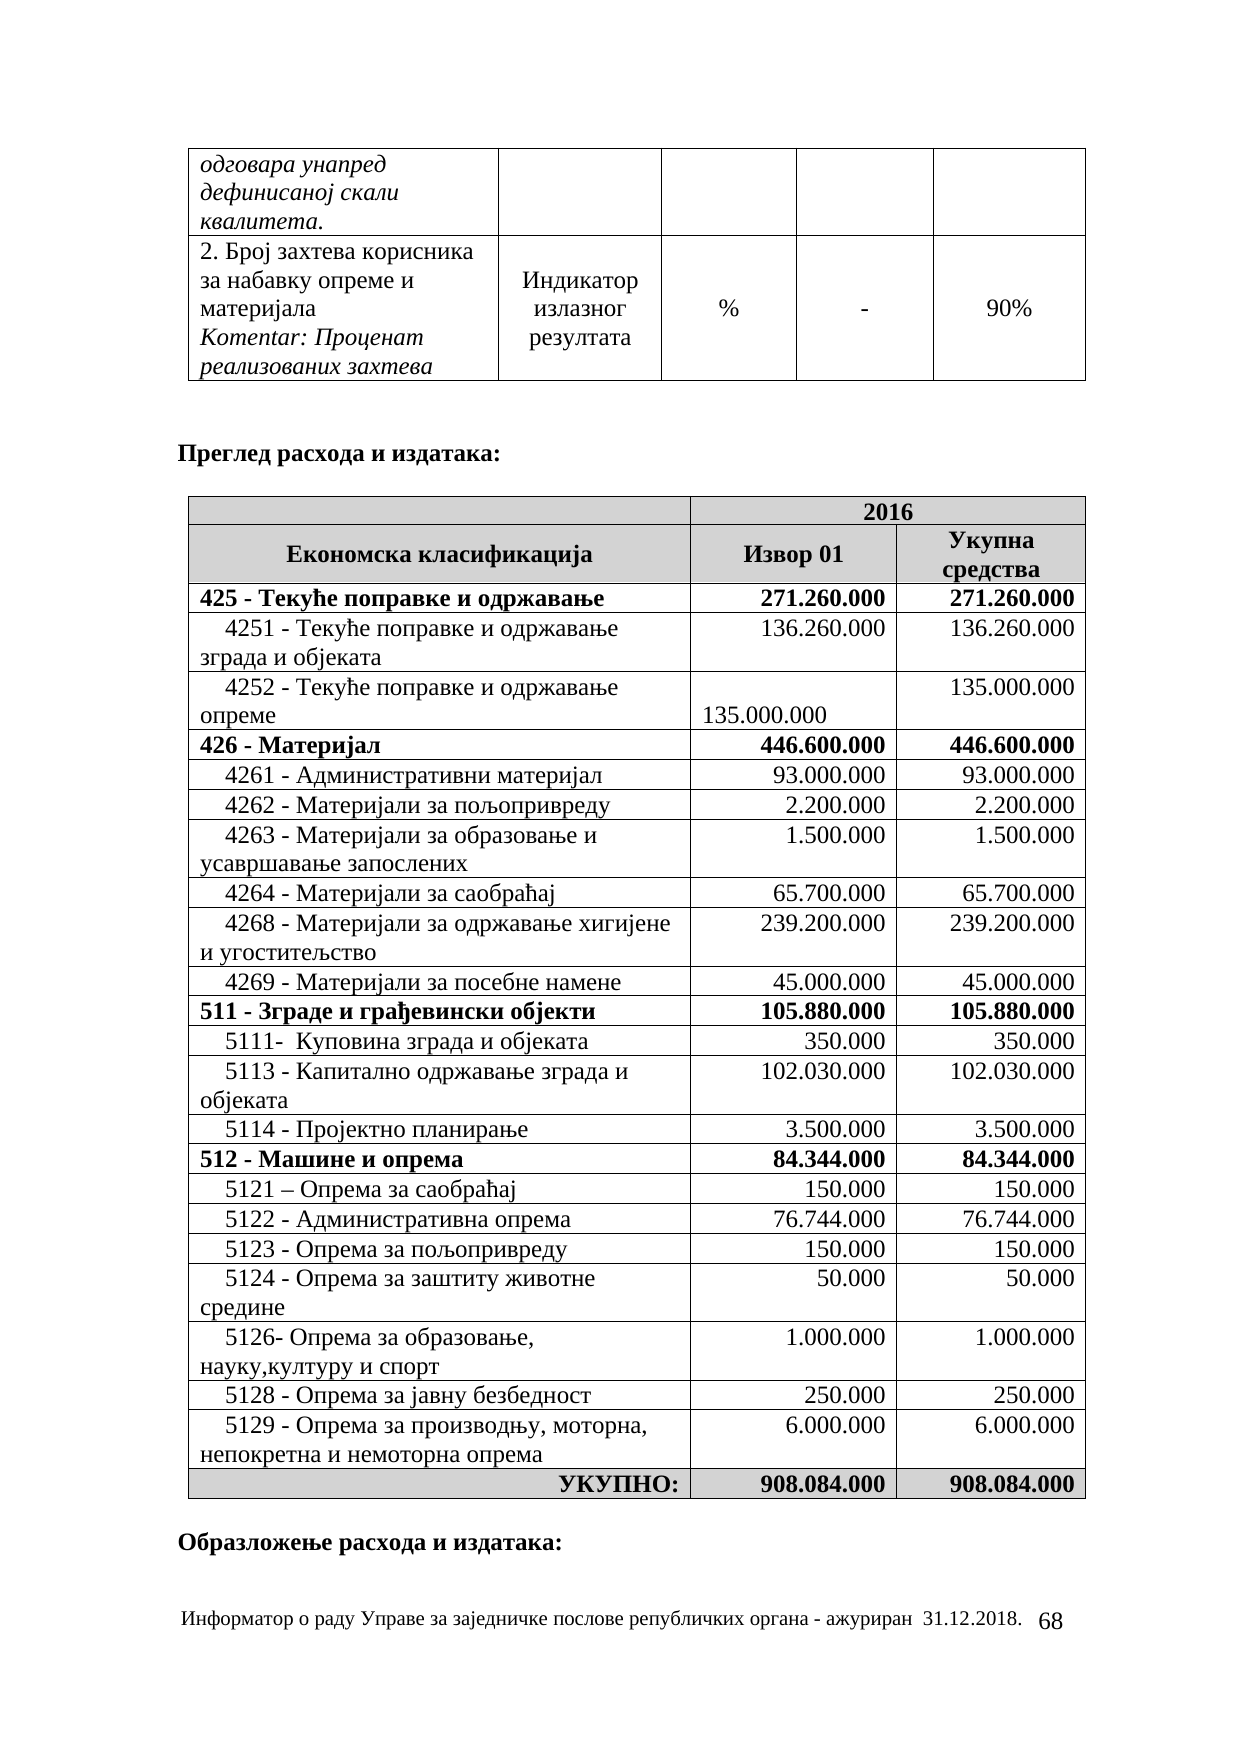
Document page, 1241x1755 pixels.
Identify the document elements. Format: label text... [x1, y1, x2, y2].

table_cell одговара унапред дефинисаној скали квалитета. [189, 149, 498, 235]
text Образложење расхода и издатака: [177, 1527, 1063, 1556]
table_cell 239.200.000 [691, 908, 896, 966]
table_cell 6.000.000 [897, 1410, 1085, 1468]
table_cell 1.000.000 [897, 1322, 1085, 1379]
table_cell 136.260.000 [897, 613, 1085, 671]
table_cell 426 - Материјал [189, 730, 690, 759]
table_cell [499, 149, 661, 235]
table_cell 4252 - Текуће поправке и одржавање опреме [189, 672, 690, 729]
table_cell Укупна средства [897, 525, 1085, 582]
table_cell 2.200.000 [691, 790, 896, 819]
table_cell 4268 - Материјали за одржавање хигијене и угоститељство [189, 908, 690, 966]
table_cell % [662, 236, 796, 380]
table_cell 271.260.000 [897, 584, 1085, 612]
table_cell 76.744.000 [897, 1204, 1085, 1233]
table_header 2016 [691, 497, 1085, 524]
table_cell 5129 - Опрема за производњу, моторна, непокретна и немоторна опрема [189, 1410, 690, 1468]
table_cell 136.260.000 [691, 613, 896, 671]
table_cell 2.200.000 [897, 790, 1085, 819]
table_cell 3.500.000 [691, 1115, 896, 1143]
table_cell 239.200.000 [897, 908, 1085, 966]
table_cell 50.000 [897, 1264, 1085, 1321]
table_cell 50.000 [691, 1264, 896, 1321]
table_cell 350.000 [897, 1026, 1085, 1055]
table_cell 105.880.000 [897, 996, 1085, 1025]
table_cell 4262 - Материјали за пољопривреду [189, 790, 690, 819]
table_cell 4251 - Текуће поправке и одржавање зграда и објеката [189, 613, 690, 671]
table_cell Извор 01 [691, 525, 896, 582]
table_cell 5123 - Опрема за пољопривреду [189, 1234, 690, 1262]
table_cell [934, 149, 1085, 235]
table_cell 76.744.000 [691, 1204, 896, 1233]
table_cell 250.000 [691, 1381, 896, 1409]
table_cell 1.500.000 [897, 820, 1085, 877]
table_cell 5121 – Опрема за саобраћај [189, 1174, 690, 1203]
table_cell УКУПНО: [189, 1469, 690, 1498]
table_cell [662, 149, 796, 235]
table_header [189, 497, 690, 524]
table_cell - [797, 149, 933, 235]
table_cell 4261 - Административни материјал [189, 760, 690, 789]
table_cell 150.000 [691, 1174, 896, 1203]
table_cell 84.344.000 [691, 1144, 896, 1173]
table_cell Индикатор излазног резултата [499, 236, 661, 380]
table_cell 90% [934, 236, 1085, 380]
table_cell 5126- Опрема за образовање, науку,културу и спорт [189, 1322, 690, 1379]
table_cell 3.500.000 [897, 1115, 1085, 1143]
table_cell 150.000 [691, 1234, 896, 1262]
table_cell 5114 - Пројектно планирање [189, 1115, 690, 1143]
table_cell 908.084.000 [897, 1469, 1085, 1498]
table_cell Економска класификација [189, 525, 690, 582]
table_cell 1.000.000 [691, 1322, 896, 1379]
table_cell 5122 - Административна опрема [189, 1204, 690, 1233]
table_cell 5113 - Капитално одржавање зграда и објеката [189, 1056, 690, 1113]
table_cell 446.600.000 [691, 730, 896, 759]
table_cell 84.344.000 [897, 1144, 1085, 1173]
table_cell 425 - Текуће поправке и одржавање [189, 584, 690, 612]
table_cell 45.000.000 [691, 967, 896, 995]
table_cell 150.000 [897, 1174, 1085, 1203]
table_cell 93.000.000 [691, 760, 896, 789]
table_cell 102.030.000 [691, 1056, 896, 1113]
table_cell 5128 - Опрема за јавну безбедност [189, 1381, 690, 1409]
table_cell 102.030.000 [897, 1056, 1085, 1113]
table_cell 6.000.000 [691, 1410, 896, 1468]
table_cell 135.000.000 [691, 672, 896, 729]
table_cell 65.700.000 [897, 878, 1085, 907]
text Преглед расхода и издатака: [177, 438, 1063, 467]
table_cell 150.000 [897, 1234, 1085, 1262]
table_cell 5111- Куповина зграда и објеката [189, 1026, 690, 1055]
table_cell - [797, 236, 933, 380]
table_cell 908.084.000 [691, 1469, 896, 1498]
table_cell 93.000.000 [897, 760, 1085, 789]
table_cell 4264 - Материјали за саобраћај [189, 878, 690, 907]
table_cell 350.000 [691, 1026, 896, 1055]
table_cell 2. Број захтева корисника за набавку опреме и материјала Komentar: Проценат реализованих захтева [189, 236, 498, 380]
table_cell 271.260.000 [691, 584, 896, 612]
table_cell 135.000.000 [897, 672, 1085, 729]
table_cell 4263 - Материјали за образовање и усавршавање запослених [189, 820, 690, 877]
table_cell 45.000.000 [897, 967, 1085, 995]
table_cell 105.880.000 [691, 996, 896, 1025]
table_cell 446.600.000 [897, 730, 1085, 759]
table_cell 511 - Зграде и грађевински објекти [189, 996, 690, 1025]
table_cell 5124 - Опрема за заштиту животне средине [189, 1264, 690, 1321]
table_cell 512 - Машине и опрема [189, 1144, 690, 1173]
table_cell 4269 - Материјали за посебне намене [189, 967, 690, 995]
table_cell 1.500.000 [691, 820, 896, 877]
table_cell 250.000 [897, 1381, 1085, 1409]
table_cell 65.700.000 [691, 878, 896, 907]
